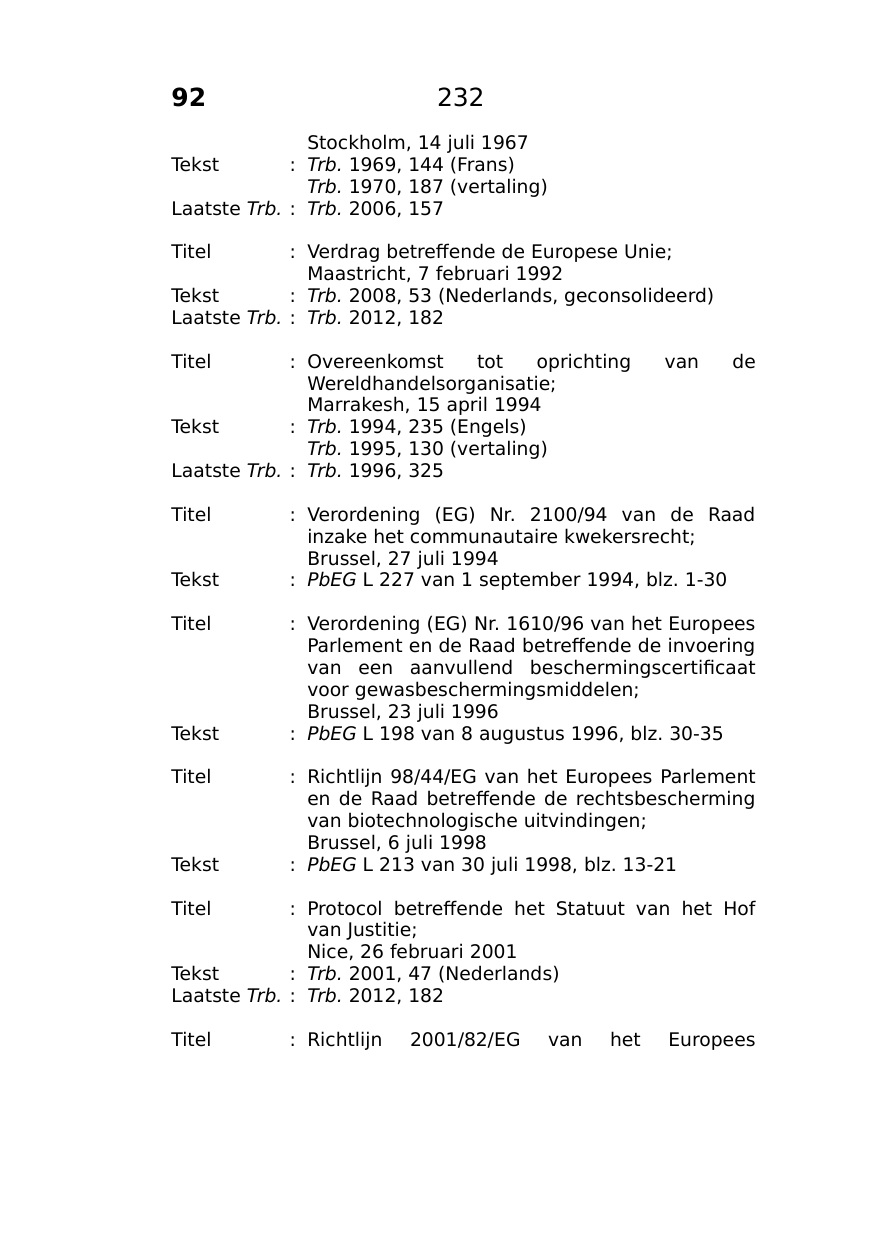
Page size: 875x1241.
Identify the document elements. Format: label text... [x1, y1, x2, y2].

table_cell : [289, 985, 307, 1007]
table_cell [171, 219, 289, 241]
table_cell Protocol betreffende het Statuut van het Hof van Justitie; Nice, 26 februari 2001 [307, 898, 756, 963]
table_cell [171, 744, 289, 766]
table_cell PbEG L 198 van 8 augustus 1996, blz. 30-35 [307, 723, 756, 744]
table_cell Trb. 2006, 157 [307, 198, 756, 219]
table_cell Trb. 1994, 235 (Engels) Trb. 1995, 130 (vertaling) [307, 416, 756, 460]
table_cell Trb. 2012, 182 [307, 307, 756, 329]
table_cell Laatste Trb. [171, 307, 289, 329]
table_cell Titel [171, 1029, 289, 1051]
table_cell [289, 744, 307, 766]
table_cell Titel [171, 504, 289, 569]
table_cell Titel [171, 241, 289, 285]
table_cell [307, 329, 756, 351]
table_cell : [289, 723, 307, 744]
table_cell : [289, 569, 307, 591]
table_cell [171, 591, 289, 613]
table_cell Titel [171, 898, 289, 963]
table_cell Trb. 2012, 182 [307, 985, 756, 1007]
table_cell Tekst [171, 416, 289, 460]
table_cell Titel [171, 766, 289, 854]
table_cell Richtlijn 2001/82/EG van het Europees [307, 1029, 756, 1051]
table_cell Verdrag betreffende de Europese Unie; Maastricht, 7 februari 1992 [307, 241, 756, 285]
table_cell Tekst [171, 154, 289, 197]
table_cell Tekst [171, 854, 289, 876]
table_cell [289, 482, 307, 504]
table_cell Trb. 1969, 144 (Frans) Trb. 1970, 187 (vertaling) [307, 154, 756, 197]
table_cell : [289, 416, 307, 460]
table_cell Tekst [171, 285, 289, 307]
table_cell : [289, 351, 307, 416]
table_cell Laatste Trb. [171, 198, 289, 219]
table_cell Stockholm, 14 juli 1967 [307, 132, 756, 154]
table_cell [171, 1007, 289, 1029]
table_cell [289, 329, 307, 351]
table_cell Titel [171, 613, 289, 722]
table_cell [289, 219, 307, 241]
table_cell [171, 482, 289, 504]
table_cell [307, 744, 756, 766]
table_cell : [289, 898, 307, 963]
table_cell [307, 591, 756, 613]
table_cell Titel [171, 351, 289, 416]
table_cell Tekst [171, 569, 289, 591]
table_cell Laatste Trb. [171, 460, 289, 482]
table_cell Laatste Trb. [171, 985, 289, 1007]
table_cell : [289, 307, 307, 329]
table_cell [307, 876, 756, 897]
table_cell PbEG L 227 van 1 september 1994, blz. 1-30 [307, 569, 756, 591]
table_cell [289, 132, 307, 154]
table_cell : [289, 241, 307, 285]
table_cell Tekst [171, 963, 289, 985]
table_cell [307, 1007, 756, 1029]
table_cell : [289, 504, 307, 569]
table_cell [307, 482, 756, 504]
table_cell [289, 1007, 307, 1029]
table_cell : [289, 613, 307, 722]
table_cell : [289, 460, 307, 482]
table_cell Tekst [171, 723, 289, 744]
table_cell Verordening (EG) Nr. 1610/96 van het Europees Parlement en de Raad betreffende de invoering van een aanvullend beschermingscertificaat voor gewasbeschermingsmiddelen; Brussel, 23 juli 1996 [307, 613, 756, 722]
table_cell Trb. 1996, 325 [307, 460, 756, 482]
table_cell [171, 132, 289, 154]
table_cell : [289, 1029, 307, 1051]
table_cell [289, 591, 307, 613]
table_cell : [289, 766, 307, 854]
table_cell [289, 876, 307, 897]
table_cell PbEG L 213 van 30 juli 1998, blz. 13-21 [307, 854, 756, 876]
table_cell : [289, 963, 307, 985]
table_cell [171, 329, 289, 351]
table_cell : [289, 285, 307, 307]
table_cell Trb. 2001, 47 (Nederlands) [307, 963, 756, 985]
table_cell Richtlijn 98/44/EG van het Europees Parlement en de Raad betreffende de rechtsbescherming van biotechnologische uitvindingen; Brussel, 6 juli 1998 [307, 766, 756, 854]
table_cell [307, 219, 756, 241]
table_cell Overeenkomst tot oprichting van de Wereldhandelsorganisatie; Marrakesh, 15 april 1994 [307, 351, 756, 416]
table_cell Verordening (EG) Nr. 2100/94 van de Raad inzake het communautaire kwekersrecht; Brussel, 27 juli 1994 [307, 504, 756, 569]
table_cell : [289, 154, 307, 197]
table_cell Trb. 2008, 53 (Nederlands, geconsolideerd) [307, 285, 756, 307]
table_cell : [289, 198, 307, 219]
table_cell : [289, 854, 307, 876]
table_cell [171, 876, 289, 897]
